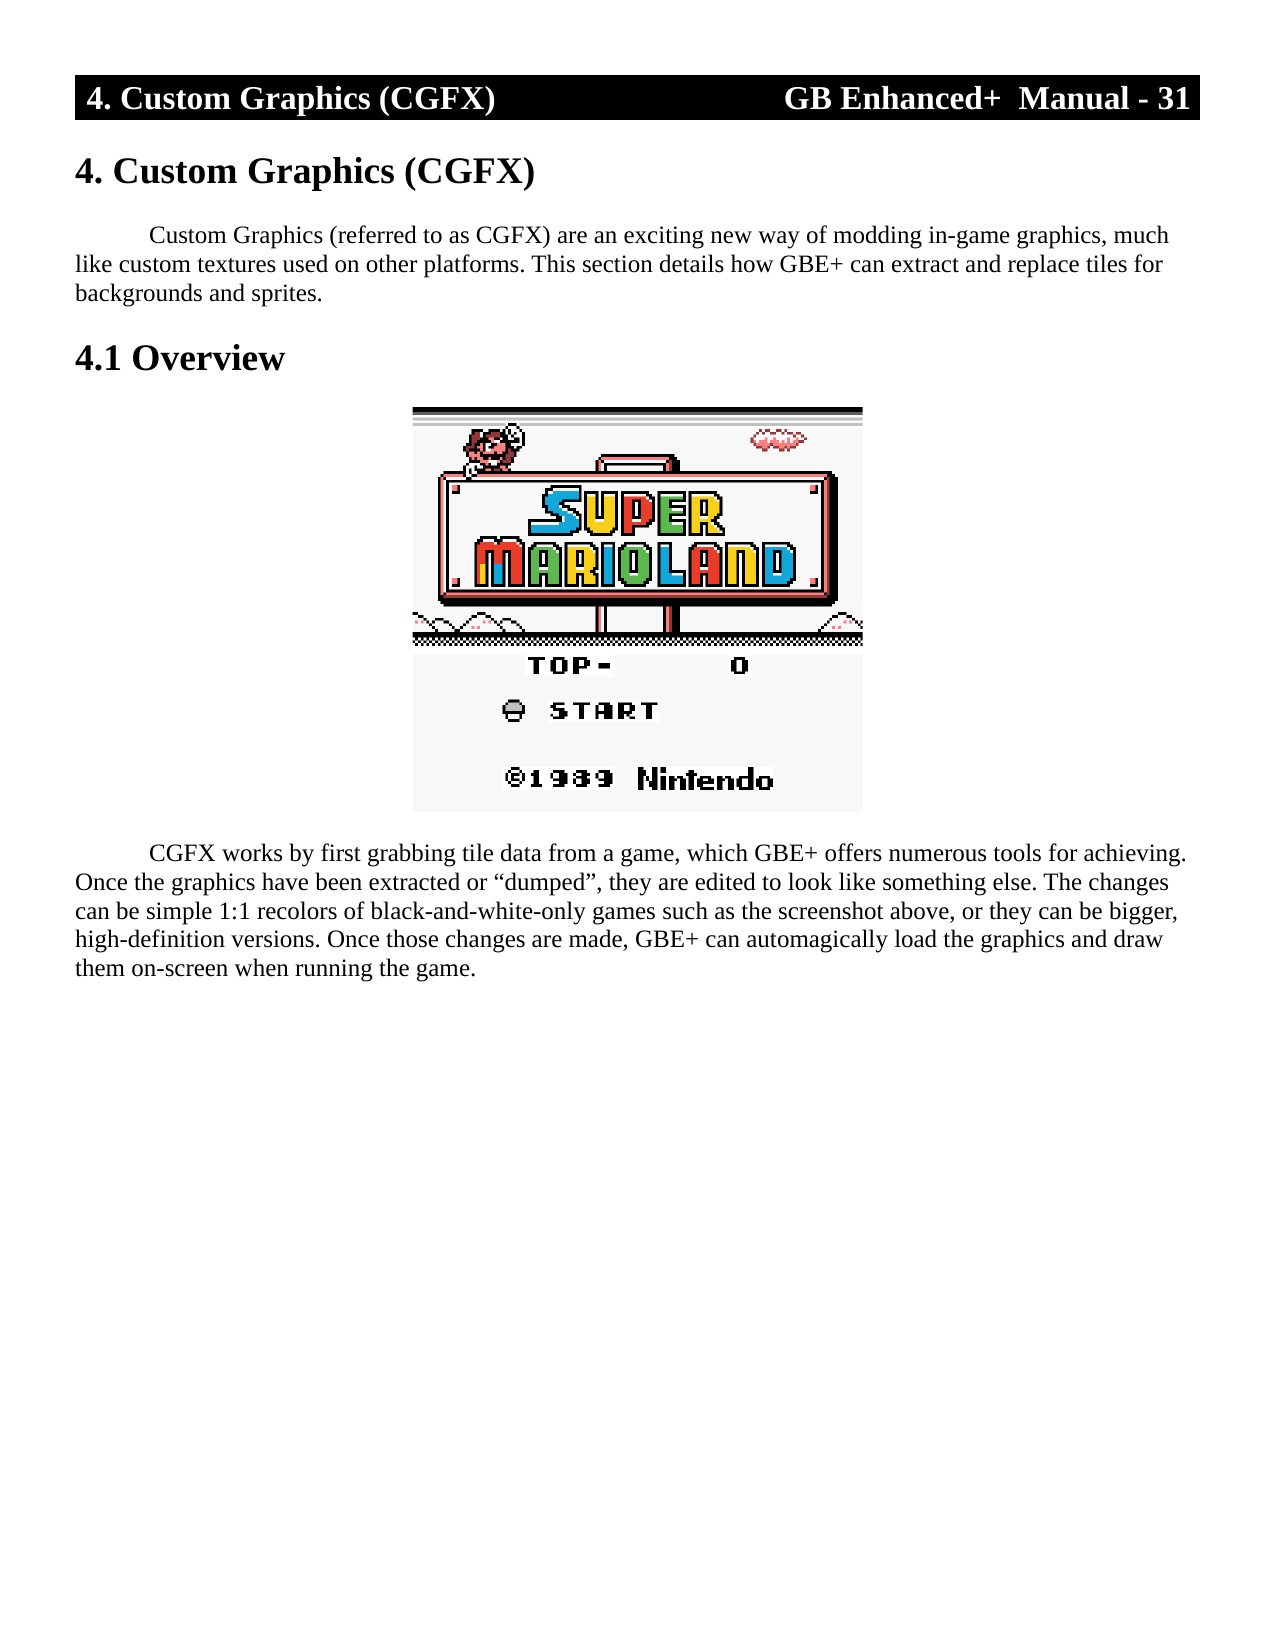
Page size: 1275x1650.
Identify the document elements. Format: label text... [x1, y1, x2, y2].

text Custom Graphics (referred to as CGFX) are an exciting new way of modding in-game graphics, much like custom textures used on other platforms. This section details how GBE+ can extract and replace tiles for backgrounds and sprites. [75, 220, 1200, 306]
text 4. Custom Graphics (CGFX) [75, 148, 1200, 191]
text 4.1 Overview [75, 335, 1200, 378]
picture [412, 407, 863, 812]
text CGFX works by first grabbing tile data from a game, which GBE+ offers numerous tools for achieving. Once the graphics have been extracted or “dumped”, they are edited to look like something else. The changes can be simple 1:1 recolors of black-and-white-only games such as the screenshot above, or they can be bigger, high-definition versions. Once those changes are made, GBE+ can automagically load the graphics and draw them on-screen when running the game. [75, 838, 1200, 982]
text 4. Custom Graphics (CGFX) GB Enhanced+ Manual - 31 [75, 75, 1200, 119]
